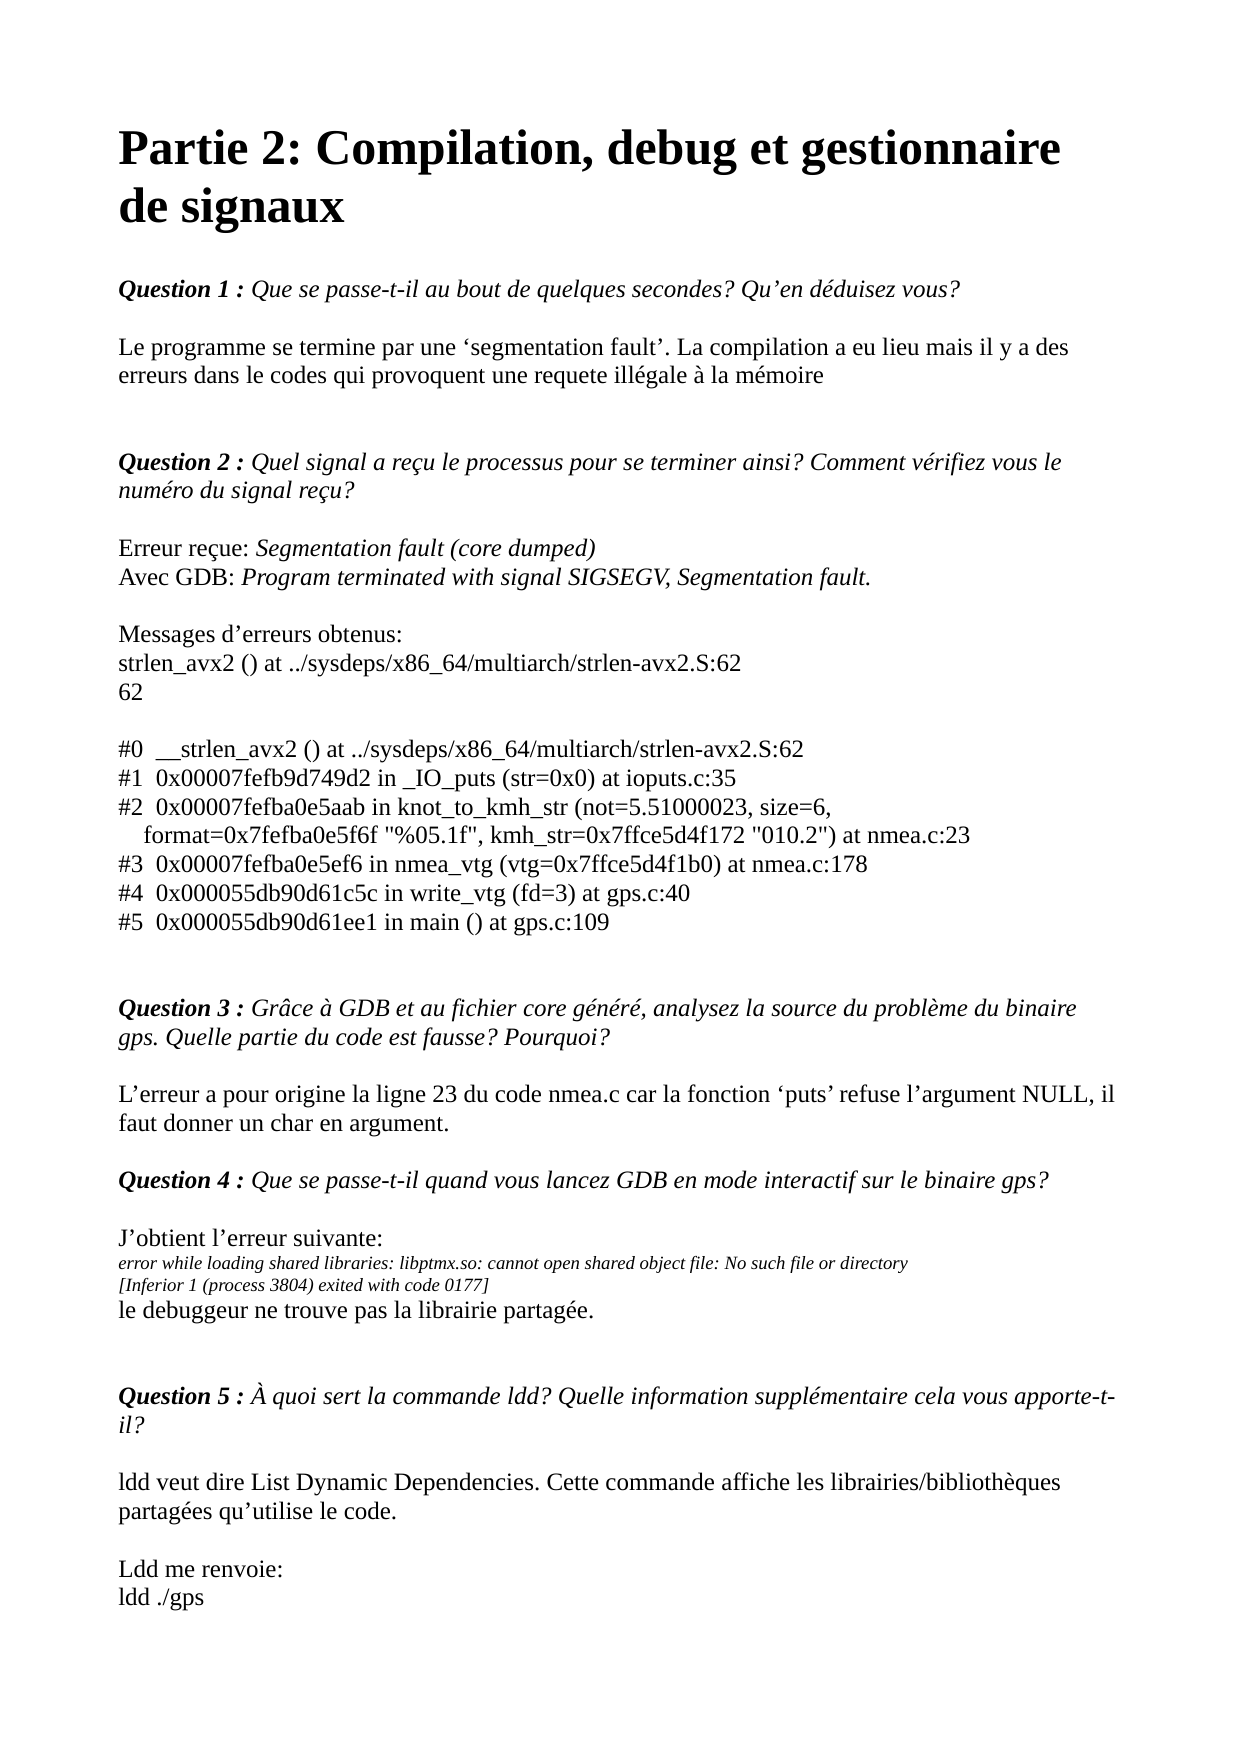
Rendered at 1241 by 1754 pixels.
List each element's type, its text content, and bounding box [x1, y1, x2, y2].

text strlen_avx2 () at ../sysdeps/x86_64/multiarch/strlen-avx2.S:62 [118, 648, 1122, 677]
text Question 3 : Grâce à GDB et au fichier core généré, analysez la source du problème du binaire gps. Quelle partie du code est fausse? Pourquoi? [118, 993, 1122, 1051]
text le debuggeur ne trouve pas la librairie partagée. [118, 1295, 1122, 1324]
text #0 __strlen_avx2 () at ../sysdeps/x86_64/multiarch/strlen-avx2.S:62 [118, 734, 1122, 763]
text J’obtient l’erreur suivante: [118, 1223, 1122, 1252]
text Question 1 : Que se passe-t-il au bout de quelques secondes? Qu’en déduisez vous? [118, 274, 1122, 303]
text #3 0x00007fefba0e5ef6 in nmea_vtg (vtg=0x7ffce5d4f1b0) at nmea.c:178 [118, 849, 1122, 878]
text ldd veut dire List Dynamic Dependencies. Cette commande affiche les librairies/bibliothèques partagées qu’utilise le code. [118, 1467, 1122, 1525]
text ldd ./gps [118, 1582, 1122, 1611]
text Ldd me renvoie: [118, 1554, 1122, 1582]
text Question 2 : Quel signal a reçu le processus pour se terminer ainsi? Comment vérifiez vous le numéro du signal reçu? [118, 447, 1122, 504]
text #4 0x000055db90d61c5c in write_vtg (fd=3) at gps.c:40 [118, 878, 1122, 907]
text 62 [118, 677, 1122, 706]
text format=0x7fefba0e5f6f "%05.1f", kmh_str=0x7ffce5d4f172 "010.2") at nmea.c:23 [118, 821, 1122, 849]
text L’erreur a pour origine la ligne 23 du code nmea.c car la fonction ‘puts’ refuse l’argument NULL, il faut donner un char en argument. [118, 1079, 1122, 1137]
subtitle Partie 2: Compilation, debug et gestionnaire de signaux [118, 118, 1122, 233]
text Avec GDB: Program terminated with signal SIGSEGV, Segmentation fault. [118, 562, 1122, 591]
text #2 0x00007fefba0e5aab in knot_to_kmh_str (not=5.51000023, size=6, [118, 792, 1122, 821]
text Question 4 : Que se passe-t-il quand vous lancez GDB en mode interactif sur le binaire gps? [118, 1166, 1122, 1194]
text error while loading shared libraries: libptmx.so: cannot open shared object file: No such file or directory [118, 1252, 1122, 1273]
text #1 0x00007fefb9d749d2 in _IO_puts (str=0x0) at ioputs.c:35 [118, 763, 1122, 792]
text #5 0x000055db90d61ee1 in main () at gps.c:109 [118, 907, 1122, 936]
text [Inferior 1 (process 3804) exited with code 0177] [118, 1273, 1122, 1295]
text Question 5 : À quoi sert la commande ldd? Quelle information supplémentaire cela vous apporte-t-il? [118, 1381, 1122, 1439]
text Messages d’erreurs obtenus: [118, 619, 1122, 648]
text Le programme se termine par une ‘segmentation fault’. La compilation a eu lieu mais il y a des erreurs dans le codes qui provoquent une requete illégale à la mémoire [118, 332, 1122, 389]
text Erreur reçue: Segmentation fault (core dumped) [118, 533, 1122, 562]
